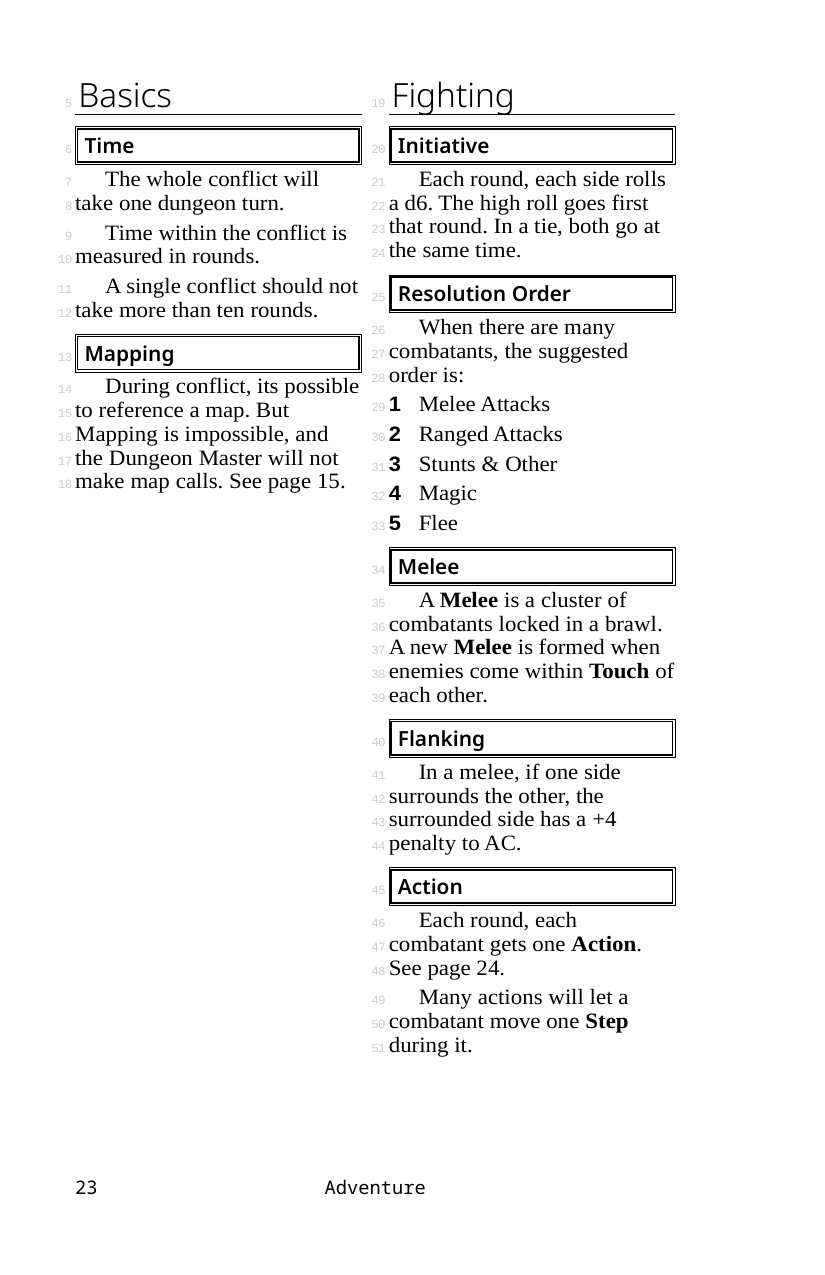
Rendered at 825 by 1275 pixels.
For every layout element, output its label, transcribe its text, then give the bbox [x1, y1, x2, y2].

subtitle Action [392, 871, 672, 902]
list Magic [388, 482, 675, 506]
subtitle Resolution Order [392, 278, 672, 309]
text In a melee, if one side surrounds the other, the surrounded side has a +4 penalty to AC. [388, 760, 675, 855]
list Ranged Attacks [388, 423, 675, 446]
subtitle melee [392, 551, 672, 582]
text Each round, each combatant gets one action. See page 24. [388, 908, 675, 980]
text Many actions will let a combatant move one step during it. [388, 986, 675, 1057]
list Stunts & Other [388, 452, 675, 476]
text Each round, each side rolls a d6. The high roll goes first that round. In a tie, both go at the same time. [388, 168, 675, 262]
text When there are many combatants, the suggested order is: [388, 316, 675, 387]
subtitle flanking [392, 722, 672, 754]
text A single conflict should not take more than ten rounds. [75, 274, 362, 322]
subtitle basics [75, 75, 362, 114]
subtitle fighting [388, 75, 675, 114]
subtitle Initiative [392, 130, 672, 161]
list Flee [388, 512, 675, 535]
text The whole conflict will take one dungeon turn. [75, 168, 362, 215]
text A melee is a cluster of combatants locked in a brawl. A new melee is formed when enemies come within touch of each other. [388, 588, 675, 707]
text Time within the conflict is measured in rounds. [75, 221, 362, 268]
list Melee Attacks [388, 393, 675, 417]
text During conflict, its possible to reference a map. But Mapping is impossible, and the Dungeon Master will not make map calls. See page 14. [75, 375, 362, 494]
